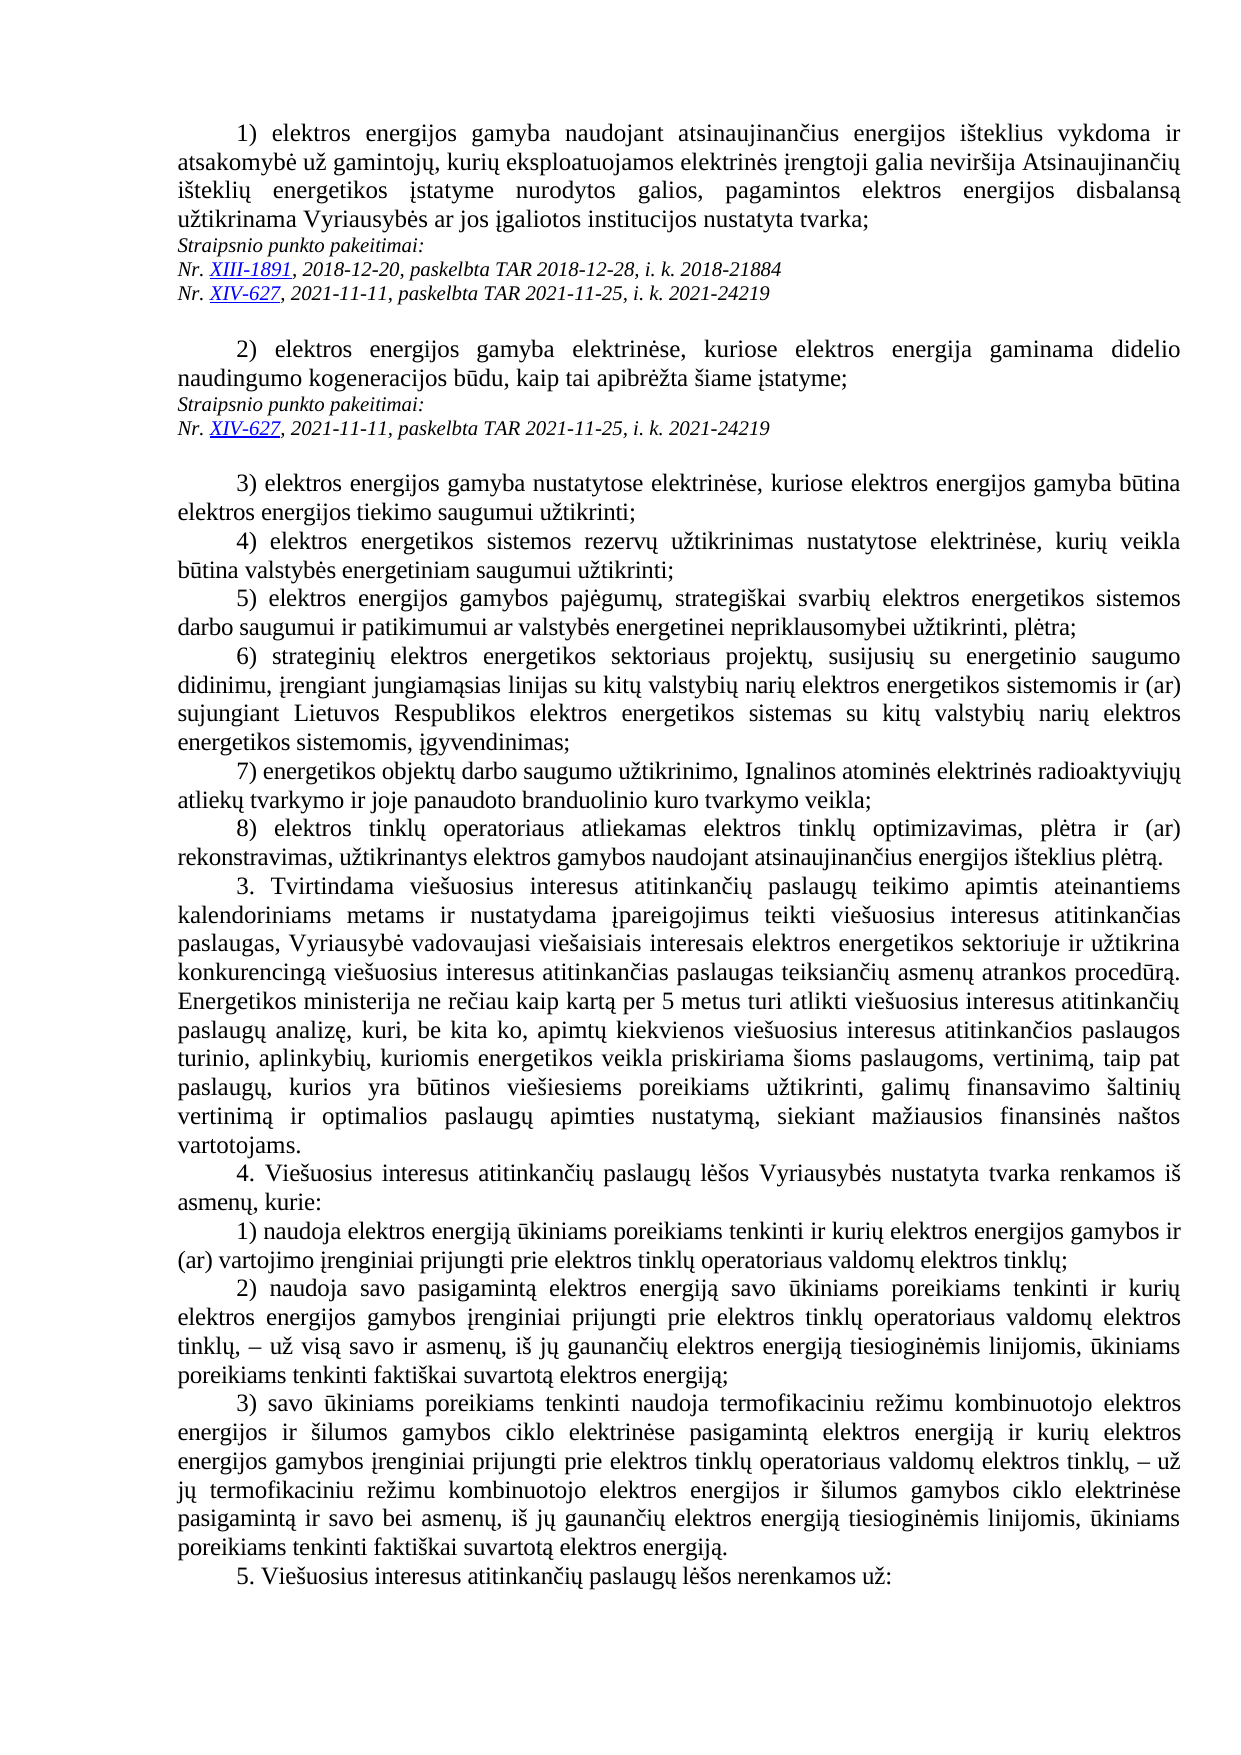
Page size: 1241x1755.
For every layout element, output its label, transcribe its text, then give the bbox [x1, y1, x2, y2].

text 2) elektros energijos gamyba elektrinėse, kuriose elektros energija gaminama didelio naudingumo kogeneracijos būdu, kaip tai apibrėžta šiame įstatyme; [177, 334, 1181, 392]
text 7) energetikos objektų darbo saugumo užtikrinimo, Ignalinos atominės elektrinės radioaktyviųjų atliekų tvarkymo ir joje panaudoto branduolinio kuro tvarkymo veikla; [177, 756, 1181, 813]
text 1) naudoja elektros energiją ūkiniams poreikiams tenkinti ir kurių elektros energijos gamybos ir (ar) vartojimo įrenginiai prijungti prie elektros tinklų operatoriaus valdomų elektros tinklų; [177, 1216, 1181, 1273]
text 3) savo ūkiniams poreikiams tenkinti naudoja termofikaciniu režimu kombinuotojo elektros energijos ir šilumos gamybos ciklo elektrinėse pasigamintą elektros energiją ir kurių elektros energijos gamybos įrenginiai prijungti prie elektros tinklų operatoriaus valdomų elektros tinklų, – už jų termofikaciniu režimu kombinuotojo elektros energijos ir šilumos gamybos ciklo elektrinėse pasigamintą ir savo bei asmenų, iš jų gaunančių elektros energiją tiesioginėmis linijomis, ūkiniams poreikiams tenkinti faktiškai suvartotą elektros energiją. [177, 1388, 1181, 1561]
text 3. Tvirtindama viešuosius interesus atitinkančių paslaugų teikimo apimtis ateinantiems kalendoriniams metams ir nustatydama įpareigojimus teikti viešuosius interesus atitinkančias paslaugas, Vyriausybė vadovaujasi viešaisiais interesais elektros energetikos sektoriuje ir užtikrina konkurencingą viešuosius interesus atitinkančias paslaugas teiksiančių asmenų atrankos procedūrą. Energetikos ministerija ne rečiau kaip kartą per 5 metus turi atlikti viešuosius interesus atitinkančių paslaugų analizę, kuri, be kita ko, apimtų kiekvienos viešuosius interesus atitinkančios paslaugos turinio, aplinkybių, kuriomis energetikos veikla priskiriama šioms paslaugoms, vertinimą, taip pat paslaugų, kurios yra būtinos viešiesiems poreikiams užtikrinti, galimų finansavimo šaltinių vertinimą ir optimalios paslaugų apimties nustatymą, siekiant mažiausios finansinės naštos vartotojams. [177, 871, 1181, 1158]
text 8) elektros tinklų operatoriaus atliekamas elektros tinklų optimizavimas, plėtra ir (ar) rekonstravimas, užtikrinantys elektros gamybos naudojant atsinaujinančius energijos išteklius plėtrą. [177, 813, 1181, 871]
text 4) elektros energetikos sistemos rezervų užtikrinimas nustatytose elektrinėse, kurių veikla būtina valstybės energetiniam saugumui užtikrinti; [177, 526, 1181, 583]
text 6) strateginių elektros energetikos sektoriaus projektų, susijusių su energetinio saugumo didinimu, įrengiant jungiamąsias linijas su kitų valstybių narių elektros energetikos sistemomis ir (ar) sujungiant Lietuvos Respublikos elektros energetikos sistemas su kitų valstybių narių elektros energetikos sistemomis, įgyvendinimas; [177, 641, 1181, 756]
text 5) elektros energijos gamybos pajėgumų, strategiškai svarbių elektros energetikos sistemos darbo saugumui ir patikimumui ar valstybės energetinei nepriklausomybei užtikrinti, plėtra; [177, 583, 1181, 641]
text 5. Viešuosius interesus atitinkančių paslaugų lėšos nerenkamos už: [177, 1561, 1181, 1590]
text Straipsnio punkto pakeitimai: [177, 233, 1181, 257]
text 2) naudoja savo pasigamintą elektros energiją savo ūkiniams poreikiams tenkinti ir kurių elektros energijos gamybos įrenginiai prijungti prie elektros tinklų operatoriaus valdomų elektros tinklų, – už visą savo ir asmenų, iš jų gaunančių elektros energiją tiesioginėmis linijomis, ūkiniams poreikiams tenkinti faktiškai suvartotą elektros energiją; [177, 1273, 1181, 1388]
text Nr. XIV-627, 2021-11-11, paskelbta TAR 2021-11-25, i. k. 2021-24219 [177, 416, 1181, 440]
text 3) elektros energijos gamyba nustatytose elektrinėse, kuriose elektros energijos gamyba būtina elektros energijos tiekimo saugumui užtikrinti; [177, 468, 1181, 526]
text Straipsnio punkto pakeitimai: [177, 392, 1181, 416]
text 4. Viešuosius interesus atitinkančių paslaugų lėšos Vyriausybės nustatyta tvarka renkamos iš asmenų, kurie: [177, 1158, 1181, 1216]
text 1) elektros energijos gamyba naudojant atsinaujinančius energijos išteklius vykdoma ir atsakomybė už gamintojų, kurių eksploatuojamos elektrinės įrengtoji galia neviršija Atsinaujinančių išteklių energetikos įstatyme nurodytos galios, pagamintos elektros energijos disbalansą užtikrinama Vyriausybės ar jos įgaliotos institucijos nustatyta tvarka; [177, 118, 1181, 233]
text Nr. XIV-627, 2021-11-11, paskelbta TAR 2021-11-25, i. k. 2021-24219 [177, 281, 1181, 305]
text Nr. XIII-1891, 2018-12-20, paskelbta TAR 2018-12-28, i. k. 2018-21884 [177, 257, 1181, 281]
